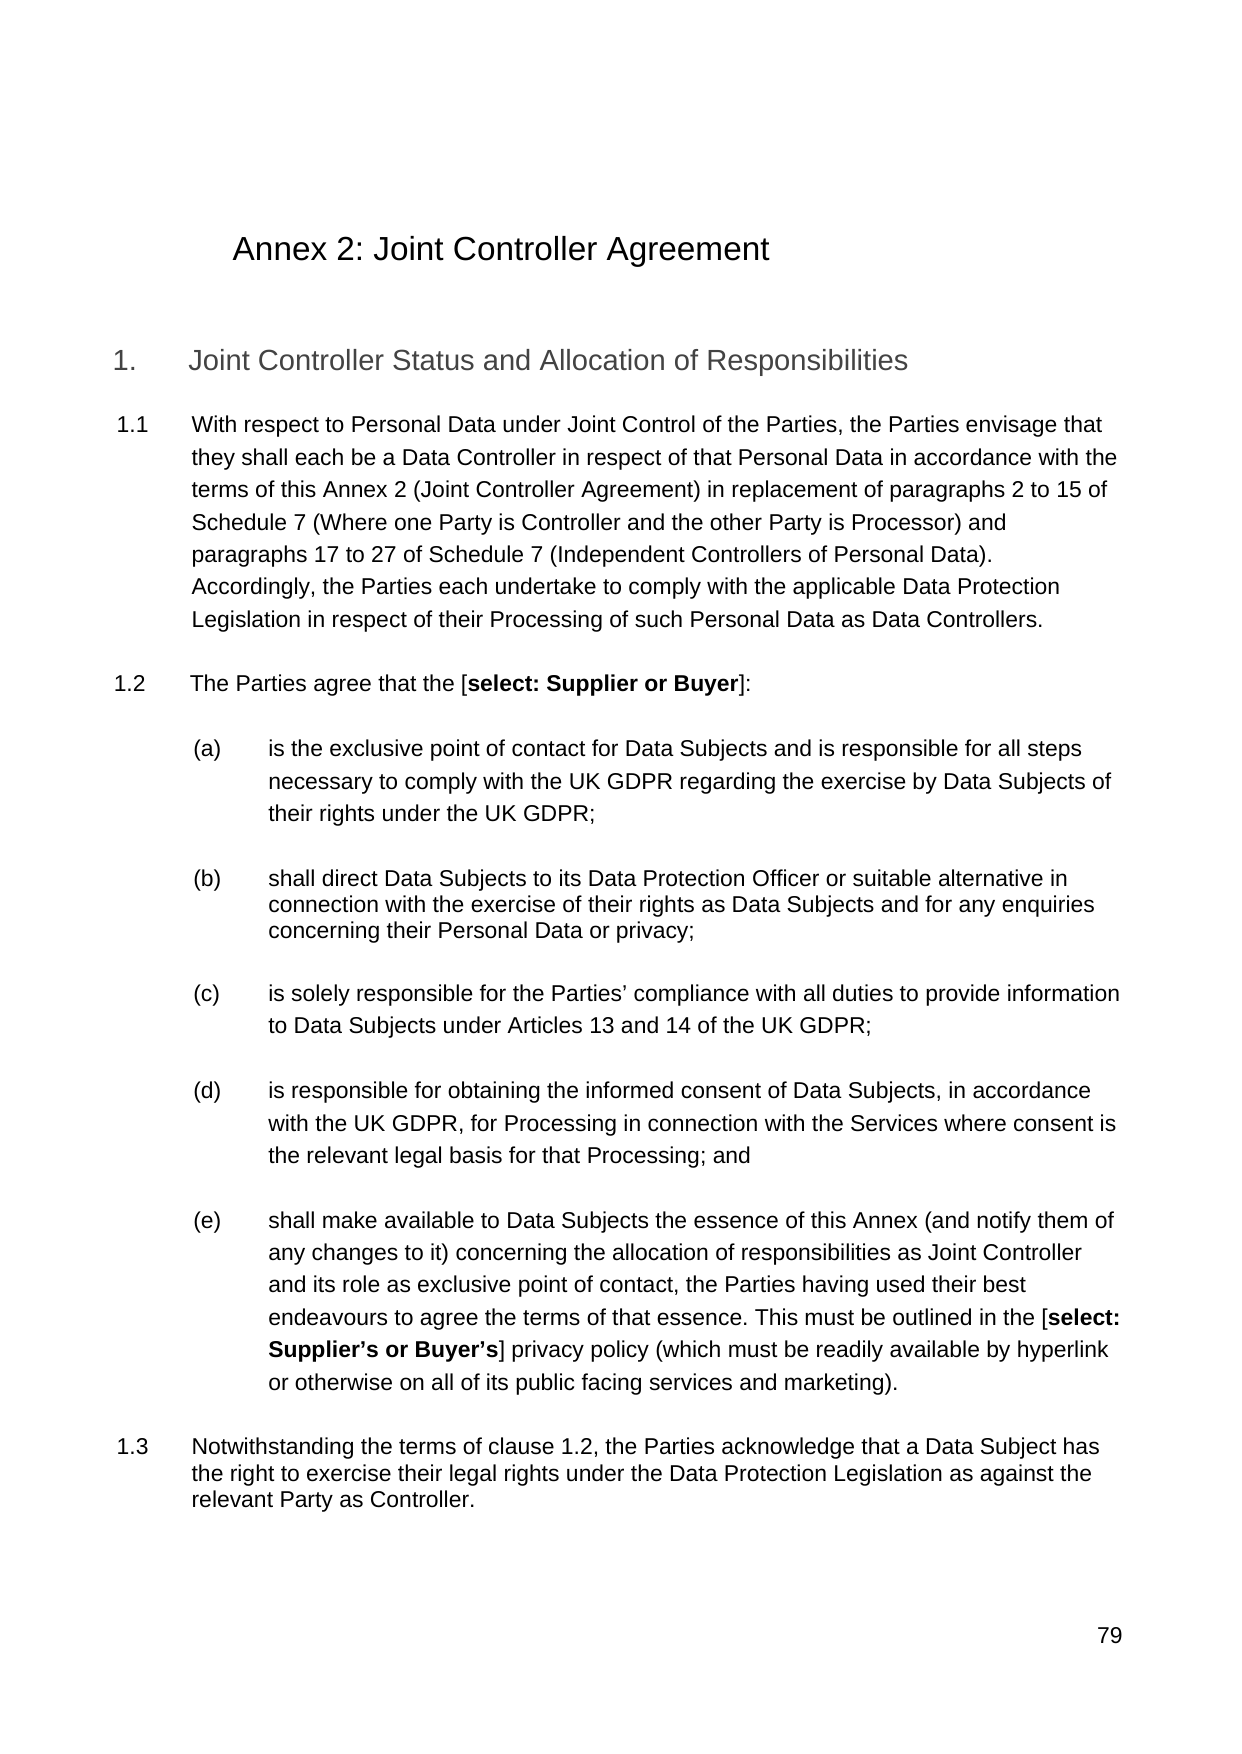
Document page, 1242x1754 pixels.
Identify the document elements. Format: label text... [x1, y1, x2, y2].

list shall direct Data Subjects to its Data Protection Officer or suitable alternative in connection with the exercise of their rights as Data Subjects and for any enquiries concerning their Personal Data or privacy; [193, 865, 1121, 944]
list shall make available to Data Subjects the essence of this Annex (and notify them of any changes to it) concerning the allocation of responsibilities as Joint Controller and its role as exclusive point of contact, the Parties having used their best endeavours to agree the terms of that essence. This must be outlined in the [select: Supplier’s or Buyer’s] privacy policy (which must be readily available by hyperlink or otherwise on all of its public facing services and marketing). [193, 1207, 1121, 1395]
text 1.2 The Parties agree that the [select: Supplier or Buyer]: [0, 670, 1122, 697]
text 1.1 With respect to Personal Data under Joint Control of the Parties, the Parties envisage that they shall each be a Data Controller in respect of that Personal Data in accordance with the terms of this Annex 2 (Joint Controller Agreement) in replacement of paragraphs 2 to 15 of Schedule 7 (Where one Party is Controller and the other Party is Processor) and paragraphs 17 to 27 of Schedule 7 (Independent Controllers of Personal Data). Accordingly, the Parties each undertake to comply with the applicable Data Protection Legislation in respect of their Processing of such Personal Data as Data Controllers. [116, 411, 1121, 632]
list is solely responsible for the Parties’ compliance with all duties to provide information to Data Subjects under Articles 13 and 14 of the UK GDPR; [193, 980, 1121, 1039]
list is responsible for obtaining the informed consent of Data Subjects, in accordance with the UK GDPR, for Processing in connection with the Services where consent is the relevant legal basis for that Processing; and [193, 1077, 1121, 1168]
list is the exclusive point of contact for Data Subjects and is responsible for all steps necessary to comply with the UK GDPR regarding the exercise by Data Subjects of their rights under the UK GDPR; [193, 735, 1121, 826]
subtitle 1. Joint Controller Status and Allocation of Responsibilities [0, 343, 1122, 376]
text 1.3 Notwithstanding the terms of clause 1.2, the Parties acknowledge that a Data Subject has the right to exercise their legal rights under the Data Protection Legislation as against the relevant Party as Controller. [116, 1433, 1121, 1512]
subtitle Annex 2: Joint Controller Agreement [116, 229, 1122, 268]
